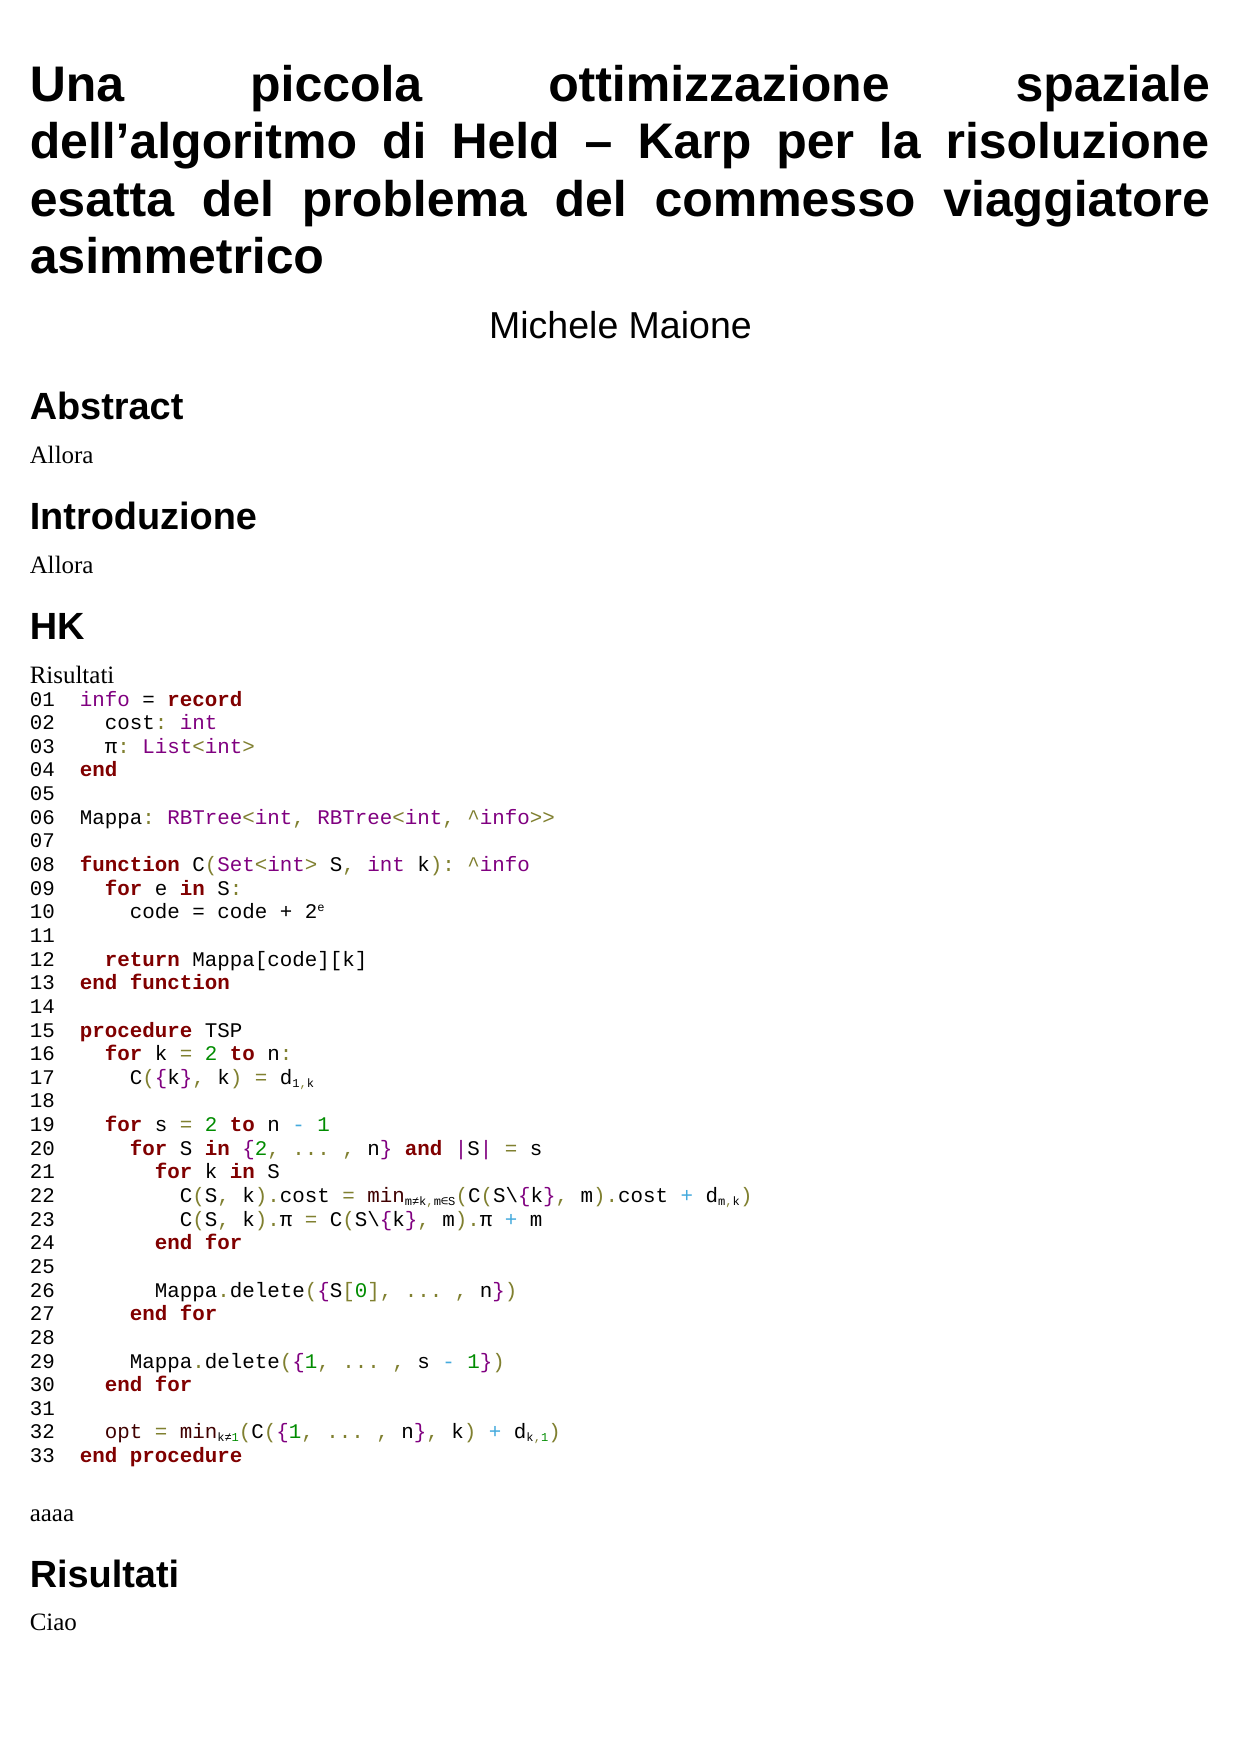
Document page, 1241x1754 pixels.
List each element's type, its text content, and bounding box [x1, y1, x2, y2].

text 10 code = code + 2e [29, 901, 1211, 925]
text 17 C({k}, k) = d1,k [29, 1067, 1211, 1091]
subtitle Introduzione [29, 494, 1211, 537]
text 29 Mappa.delete({1, ... , s - 1}) [29, 1351, 1211, 1374]
text 28 [29, 1327, 1211, 1351]
text 13 end function [29, 972, 1211, 996]
text 07 [29, 830, 1211, 854]
text 23 C(S, k).π = C(S\{k}, m).π + m [29, 1209, 1211, 1232]
text 30 end for [29, 1374, 1211, 1398]
text 05 [29, 783, 1211, 807]
text Allora [29, 440, 1211, 469]
text aaaa [29, 1498, 1211, 1526]
text Allora [29, 550, 1211, 579]
text 11 [29, 925, 1211, 949]
text 31 [29, 1398, 1211, 1422]
subtitle Michele Maione [29, 303, 1211, 346]
text 21 for k in S [29, 1161, 1211, 1185]
text 18 [29, 1091, 1211, 1114]
title Una piccola ottimizzazione spaziale dell’algoritmo di Held – Karp per la risoluzione esatta del problema del commesso viaggiatore asimmetrico [29, 54, 1211, 284]
text 04 end [29, 759, 1211, 783]
text 19 for s = 2 to n - 1 [29, 1114, 1211, 1138]
text Risultati [29, 660, 1211, 688]
text 12 return Mappa[code][k] [29, 949, 1211, 972]
text 08 function C(Set<int> S, int k): ^info [29, 854, 1211, 878]
text 03 π: List<int> [29, 736, 1211, 759]
text 02 cost: int [29, 712, 1211, 736]
text 22 C(S, k).cost = minm≠k,m∈S(C(S\{k}, m).cost + dm,k) [29, 1185, 1211, 1209]
text 33 end procedure [29, 1445, 1211, 1469]
text 24 end for [29, 1232, 1211, 1256]
text 14 [29, 996, 1211, 1019]
text 16 for k = 2 to n: [29, 1043, 1211, 1067]
text 01 info = record [29, 688, 1211, 712]
subtitle Risultati [29, 1551, 1211, 1595]
subtitle Abstract [29, 384, 1211, 427]
text 09 for e in S: [29, 878, 1211, 901]
text 06 Mappa: RBTree<int, RBTree<int, ^info>> [29, 807, 1211, 830]
text 25 [29, 1256, 1211, 1280]
subtitle HK [29, 604, 1211, 647]
text 15 procedure TSP [29, 1019, 1211, 1043]
text 32 opt = mink≠1(C({1, ... , n}, k) + dk,1) [29, 1422, 1211, 1445]
text 26 Mappa.delete({S[0], ... , n}) [29, 1280, 1211, 1303]
text 20 for S in {2, ... , n} and |S| = s [29, 1138, 1211, 1161]
text Ciao [29, 1607, 1211, 1636]
text 27 end for [29, 1303, 1211, 1327]
